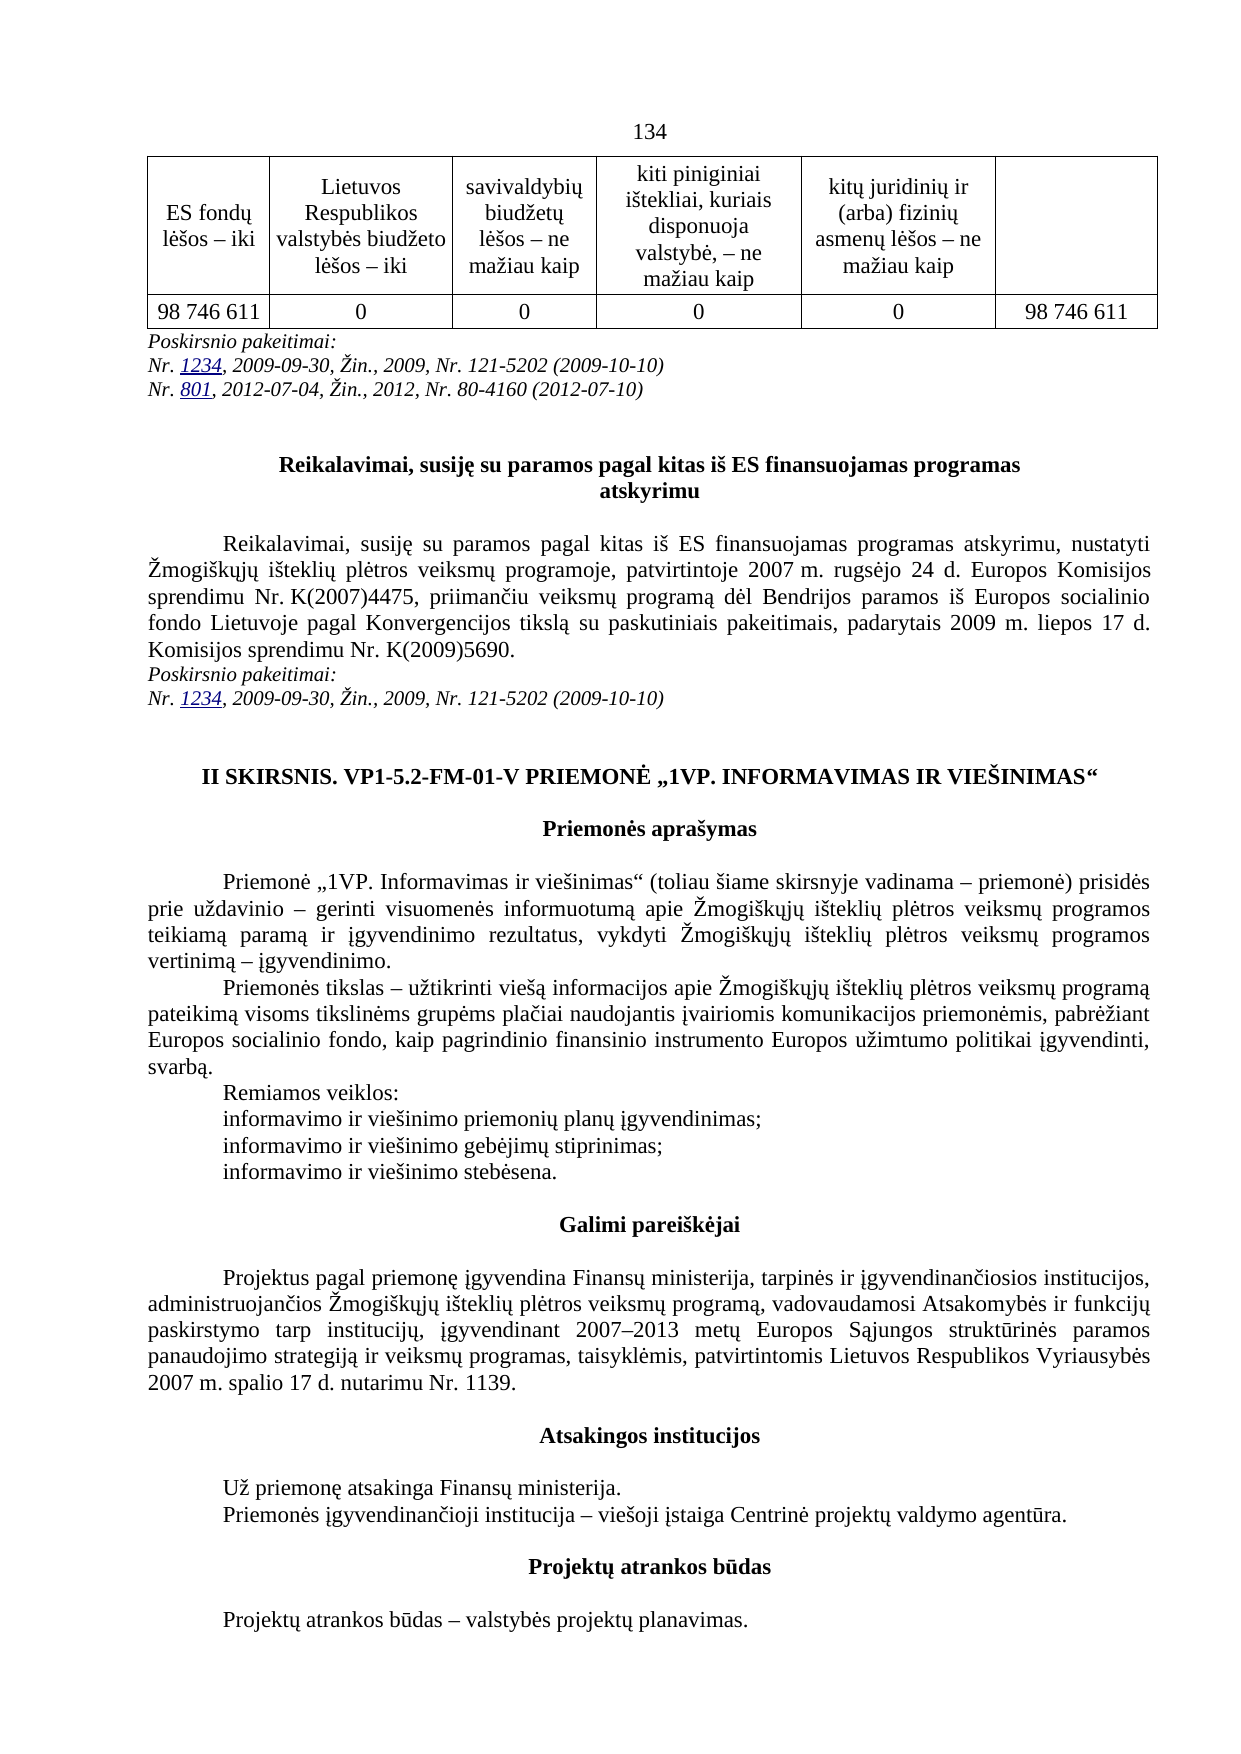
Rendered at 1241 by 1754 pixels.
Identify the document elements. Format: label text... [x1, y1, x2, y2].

table_cell ES fondų lėšos – iki [148, 157, 269, 294]
text informavimo ir viešinimo priemonių planų įgyvendinimas; [148, 1105, 1152, 1132]
subtitle II SKIRSNIS. VP1-5.2-FM-01-V PRIEMONĖ „1VP. Informavimas ir viešinimas“ [148, 763, 1152, 789]
text Remiamos veiklos: [148, 1079, 1152, 1105]
table_cell savivaldybių biudžetų lėšos – ne mažiau kaip [453, 157, 596, 294]
table_cell 98 746 611 [148, 295, 269, 327]
text Priemonė „1VP. Informavimas ir viešinimas“ (toliau šiame skirsnyje vadinama – priemonė) prisidės prie uždavinio – gerinti visuomenės informuotumą apie Žmogiškųjų išteklių plėtros veiksmų programos teikiamą paramą ir įgyvendinimo rezultatus, vykdyti Žmogiškųjų išteklių plėtros veiksmų programos vertinimą – įgyvendinimo. [148, 868, 1152, 974]
text Už priemonę atsakinga Finansų ministerija. [148, 1474, 1152, 1501]
text Projektus pagal priemonę įgyvendina Finansų ministerija, tarpinės ir įgyvendinančiosios institucijos, administruojančios Žmogiškųjų išteklių plėtros veiksmų programą, vadovaudamosi Atsakomybės ir funkcijų paskirstymo tarp institucijų, įgyvendinant 2007–2013 metų Europos Sąjungos struktūrinės paramos panaudojimo strategiją ir veiksmų programas, taisyklėmis, patvirtintomis Lietuvos Respublikos Vyriausybės 2007 m. spalio 17 d. nutarimu Nr. 1139. [148, 1263, 1152, 1395]
table_cell kitų juridinių ir (arba) fizinių asmenų lėšos – ne mažiau kaip [802, 157, 995, 294]
text Poskirsnio pakeitimai: [148, 662, 1152, 686]
text Nr. 801, 2012-07-04, Žin., 2012, Nr. 80-4160 (2012-07-10) [148, 377, 1152, 401]
text Poskirsnio pakeitimai: [148, 329, 1152, 353]
table_cell 0 [270, 295, 452, 327]
text Priemonės įgyvendinančioji institucija – viešoji įstaiga Centrinė projektų valdymo agentūra. [148, 1501, 1152, 1527]
text Priemonės aprašymas [148, 816, 1152, 842]
text Nr. 1234, 2009-09-30, Žin., 2009, Nr. 121-5202 (2009-10-10) [148, 686, 1152, 710]
table_cell kiti piniginiai ištekliai, kuriais disponuoja valstybė, – ne mažiau kaip [597, 157, 801, 294]
text informavimo ir viešinimo stebėsena. [148, 1158, 1152, 1184]
table_header [996, 157, 1157, 294]
text Nr. 1234, 2009-09-30, Žin., 2009, Nr. 121-5202 (2009-10-10) [148, 353, 1152, 377]
text Projektų atrankos būdas [148, 1553, 1152, 1580]
text Projektų atrankos būdas – valstybės projektų planavimas. [148, 1606, 1152, 1632]
table_cell Lietuvos Respublikos valstybės biudžeto lėšos – iki [270, 157, 452, 294]
text Atsakingos institucijos [148, 1422, 1152, 1448]
table_cell 98 746 611 [996, 295, 1157, 327]
table_cell 0 [597, 295, 801, 327]
text Reikalavimai, susiję su paramos pagal kitas iš ES finansuojamas programas atskyrimu [148, 451, 1152, 504]
text Galimi pareiškėjai [148, 1211, 1152, 1237]
text Priemonės tikslas – užtikrinti viešą informacijos apie Žmogiškųjų išteklių plėtros veiksmų programą pateikimą visoms tikslinėms grupėms plačiai naudojantis įvairiomis komunikacijos priemonėmis, pabrėžiant Europos socialinio fondo, kaip pagrindinio finansinio instrumento Europos užimtumo politikai įgyvendinti, svarbą. [148, 974, 1152, 1079]
text informavimo ir viešinimo gebėjimų stiprinimas; [148, 1132, 1152, 1158]
table_cell 0 [453, 295, 596, 327]
table_cell 0 [802, 295, 995, 327]
text Reikalavimai, susiję su paramos pagal kitas iš ES finansuojamas programas atskyrimu, nustatyti Žmogiškųjų išteklių plėtros veiksmų programoje, patvirtintoje 2007 m. rugsėjo 24 d. Europos Komisijos sprendimu Nr. K(2007)4475, priimančiu veiksmų programą dėl Bendrijos paramos iš Europos socialinio fondo Lietuvoje pagal Konvergencijos tikslą su paskutiniais pakeitimais, padarytais 2009 m. liepos 17 d. Komisijos sprendimu Nr. K(2009)5690. [148, 530, 1152, 662]
